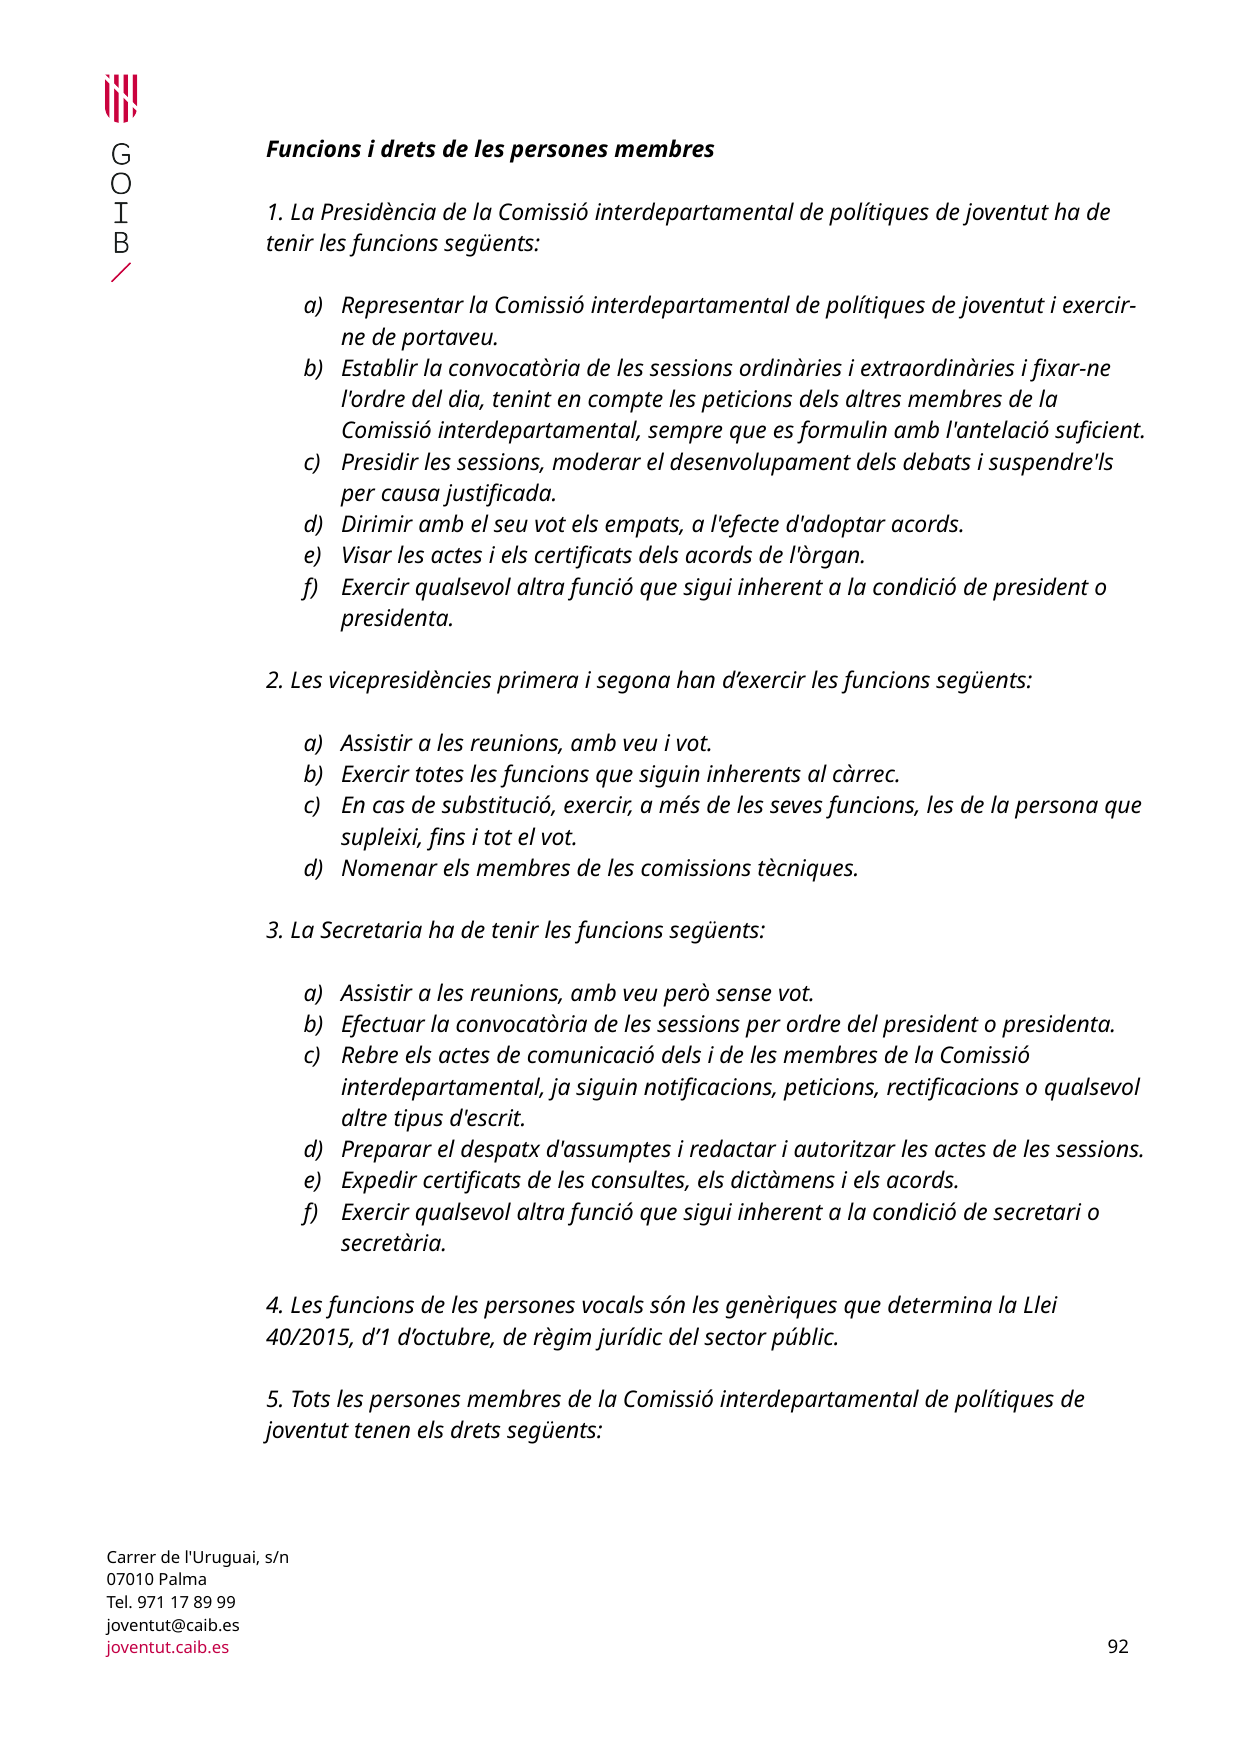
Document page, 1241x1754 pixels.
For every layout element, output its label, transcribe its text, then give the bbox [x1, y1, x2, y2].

list Expedir certificats de les consultes, els dictàmens i els acords. [303, 1164, 1152, 1195]
text Funcions i drets de les persones membres [266, 133, 1152, 164]
list Rebre els actes de comunicació dels i de les membres de la Comissió interdepartamental, ja siguin notificacions, peticions, rectificacions o qualsevol altre tipus d'escrit. [303, 1039, 1152, 1133]
list Presidir les sessions, moderar el desenvolupament dels debats i suspendre'ls per causa justificada. [303, 445, 1152, 508]
list Visar les actes i els certificats dels acords de l'òrgan. [303, 539, 1152, 570]
list Exercir totes les funcions que siguin inherents al càrrec. [303, 758, 1152, 789]
list Exercir qualsevol altra funció que sigui inherent a la condició de secretari o secretària. [303, 1195, 1152, 1258]
list Establir la convocatòria de les sessions ordinàries i extraordinàries i fixar-ne l'ordre del dia, tenint en compte les peticions dels altres membres de la Comissió interdepartamental, sempre que es formulin amb l'antelació suficient. [303, 352, 1152, 445]
text 1. La Presidència de la Comissió interdepartamental de polítiques de joventut ha de tenir les funcions següents: [266, 195, 1152, 258]
list Nomenar els membres de les comissions tècniques. [303, 852, 1152, 883]
text 3. La Secretaria ha de tenir les funcions següents: [266, 914, 1152, 945]
text 5. Tots les persones membres de la Comissió interdepartamental de polítiques de joventut tenen els drets següents: [266, 1383, 1152, 1445]
text 4. Les funcions de les persones vocals són les genèriques que determina la Llei 40/2015, d’1 d’octubre, de règim jurídic del sector públic. [266, 1289, 1152, 1352]
list Assistir a les reunions, amb veu i vot. [303, 727, 1152, 758]
list Assistir a les reunions, amb veu però sense vot. [303, 977, 1152, 1008]
list Exercir qualsevol altra funció que sigui inherent a la condició de president o presidenta. [303, 570, 1152, 633]
list Preparar el despatx d'assumptes i redactar i autoritzar les actes de les sessions. [303, 1133, 1152, 1164]
list Representar la Comissió interdepartamental de polítiques de joventut i exercir-ne de portaveu. [303, 289, 1152, 352]
text 2. Les vicepresidències primera i segona han d’exercir les funcions següents: [266, 664, 1152, 695]
list Efectuar la convocatòria de les sessions per ordre del president o presidenta. [303, 1008, 1152, 1039]
list En cas de substitució, exercir, a més de les seves funcions, les de la persona que supleixi, fins i tot el vot. [303, 789, 1152, 852]
picture [76, 51, 166, 313]
list Dirimir amb el seu vot els empats, a l'efecte d'adoptar acords. [303, 508, 1152, 539]
